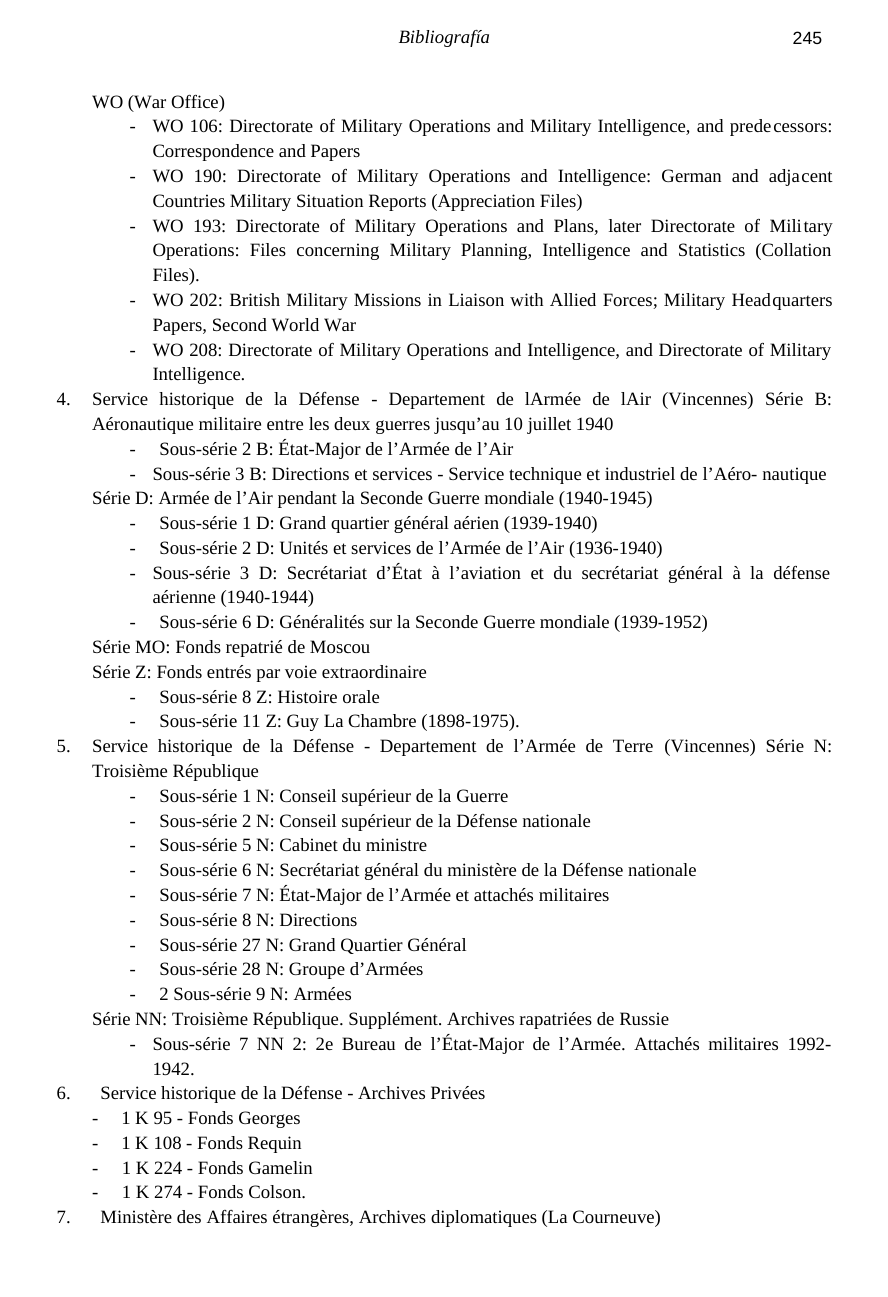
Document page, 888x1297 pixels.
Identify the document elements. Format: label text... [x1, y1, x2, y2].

list Sous-série 1 N: Conseil supérieur de la Guerre [56, 785, 832, 806]
list Service historique de la Défense - Departement de lArmée de lAir (Vincennes) Série B: Aéronautique militaire entre les deux guerres jusqu’au 10 juillet 1940 [56, 388, 832, 434]
list 1 K 108 - Fonds Requin [56, 1132, 832, 1153]
list Sous-série 27 N: Grand Quartier Général [56, 933, 832, 955]
list Sous-série 3 B: Directions et services - Service technique et industriel de l’Aéro- nautique [129, 462, 832, 484]
text Série NN: Troisième République. Supplément. Archives rapatriées de Russie [56, 1008, 832, 1029]
list Sous-série 6 N: Secrétariat général du ministère de la Défense nationale [56, 859, 832, 881]
list Sous-série 7 N: État-Major de l’Armée et attachés militaires [56, 884, 832, 905]
list WO 106: Directorate of Military Operations and Military Intelligence, and prede­cessors: Correspondence and Papers [129, 115, 832, 162]
list Sous-série 6 D: Généralités sur la Seconde Guerre mondiale (1939-1952) [56, 611, 832, 633]
list Sous-série 5 N: Cabinet du ministre [56, 834, 832, 856]
list Sous-série 28 N: Groupe d’Armées [56, 958, 832, 980]
list WO 202: British Military Missions in Liaison with Allied Forces; Military Head­quarters Papers, Second World War [129, 289, 832, 335]
list Sous-série 11 Z: Guy La Chambre (1898-1975). [56, 710, 832, 732]
text Bibliografía [398, 26, 492, 48]
list Sous-série 2 B: État-Major de l’Armée de l’Air [56, 438, 832, 459]
list Sous-série 3 D: Secrétariat d’État à l’aviation et du secrétariat général à la défense aérienne (1940-1944) [129, 562, 832, 608]
text Série Z: Fonds entrés par voie extraordinaire [56, 661, 832, 682]
list 1 K 274 - Fonds Colson. [56, 1181, 832, 1203]
text WO (War Office) [56, 91, 832, 112]
list Sous-série 1 D: Grand quartier général aérien (1939-1940) [56, 512, 832, 533]
list WO 190: Directorate of Military Operations and Intelligence: German and adja­cent Countries Military Situation Reports (Appreciation Files) [129, 165, 832, 211]
list WO 193: Directorate of Military Operations and Plans, later Directorate of Mili­tary Operations: Files concerning Military Planning, Intelligence and Statistics (Collation Files). [129, 214, 832, 286]
list Ministère des Affaires étrangères, Archives diplomatiques (La Courneuve) [56, 1206, 832, 1228]
list 1 K 224 - Fonds Gamelin [56, 1157, 832, 1178]
list Sous-série 8 Z: Histoire orale [56, 686, 832, 707]
list Service historique de la Défense - Departement de l’Armée de Terre (Vincennes) Série N: Troisième République [56, 735, 832, 781]
list Sous-série 2 D: Unités et services de l’Armée de l’Air (1936-1940) [56, 537, 832, 558]
list 1 K 95 - Fonds Georges [56, 1107, 832, 1128]
text Série MO: Fonds repatrié de Moscou [56, 636, 832, 657]
list Sous-série 2 N: Conseil supérieur de la Défense nationale [56, 809, 832, 831]
list Sous-série 7 NN 2: 2e Bureau de l’État-Major de l’Armée. Attachés militaires 1992- 1942. [129, 1033, 832, 1079]
text 245 [792, 27, 829, 48]
list 2 Sous-série 9 N: Armées [56, 983, 832, 1004]
text Série D: Armée de l’Air pendant la Seconde Guerre mondiale (1940-1945) [56, 487, 832, 509]
list Service historique de la Défense - Archives Privées [56, 1082, 832, 1104]
list WO 208: Directorate of Military Operations and Intelligence, and Directorate of Military Intelligence. [129, 338, 832, 385]
list Sous-série 8 N: Directions [56, 909, 832, 930]
